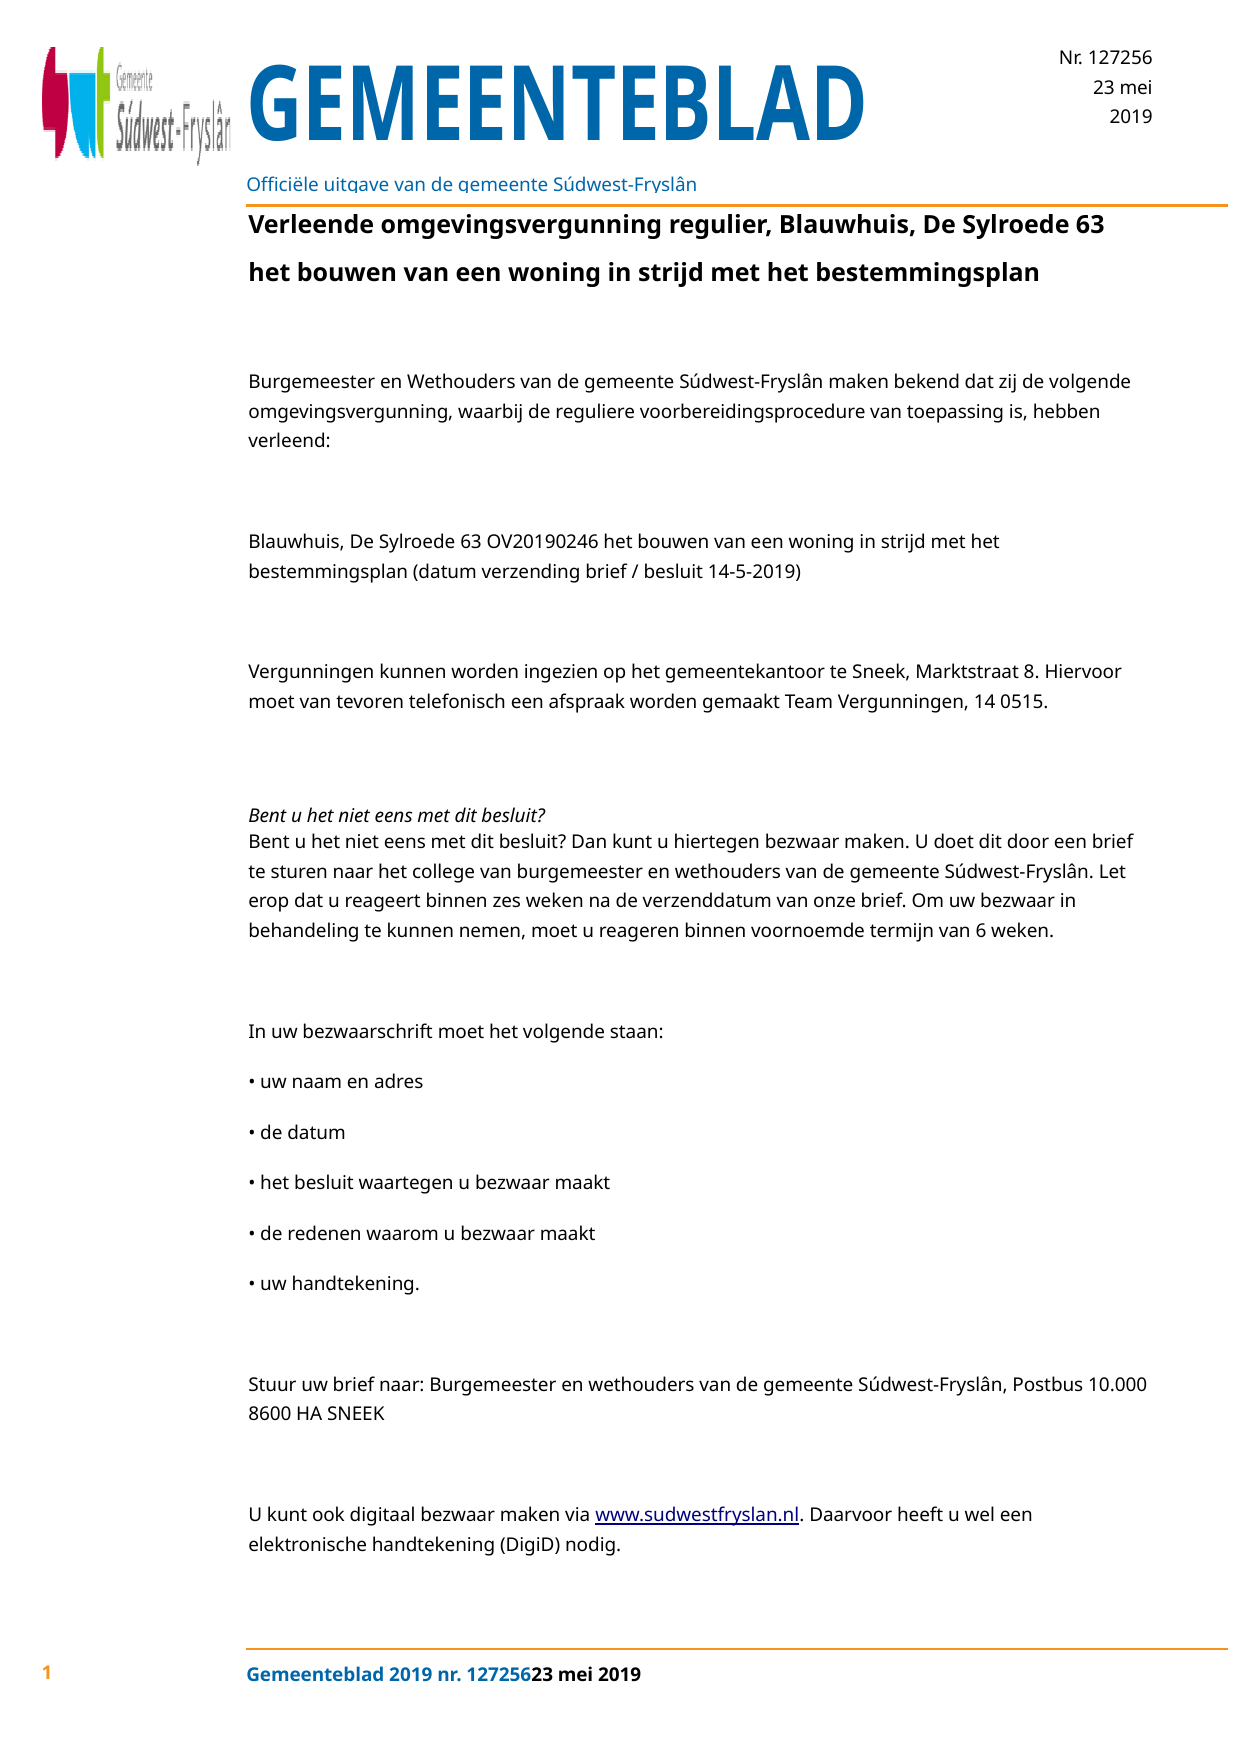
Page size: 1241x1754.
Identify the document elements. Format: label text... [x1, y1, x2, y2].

text Vergunningen kunnen worden ingezien op het gemeentekantoor te Sneek, Marktstraat 8. Hiervoor moet van tevoren telefonisch een afspraak worden gemaakt Team Vergunningen, 14 0515. [248, 659, 1152, 714]
picture [41, 47, 231, 172]
text • uw handtekening. [248, 1270, 1152, 1296]
text Bent u het niet eens met dit besluit? [248, 803, 1152, 828]
text Blauwhuis, De Sylroede 63 OV20190246 het bouwen van een woning in strijd met het bestemmingsplan (datum verzending brief / besluit 14-5-2019) [248, 528, 1152, 584]
text • de datum [248, 1119, 1152, 1144]
text • de redenen waarom u bezwaar maakt [248, 1220, 1152, 1245]
text Stuur uw brief naar: Burgemeester en wethouders van de gemeente Súdwest-Fryslân, Postbus 10.000 8600 HA SNEEK [248, 1371, 1152, 1426]
text U kunt ook digitaal bezwaar maken via www.sudwestfryslan.nl. Daarvoor heeft u wel een elektronische handtekening (DigiD) nodig. [248, 1501, 1152, 1557]
text • het besluit waartegen u bezwaar maakt [248, 1169, 1152, 1195]
text In uw bezwaarschrift moet het volgende staan: [248, 1018, 1152, 1044]
text Burgemeester en Wethouders van de gemeente Súdwest-Fryslân maken bekend dat zij de volgende omgevingsvergunning, waarbij de reguliere voorbereidingsprocedure van toepassing is, hebben verleend: [248, 368, 1152, 453]
text Bent u het niet eens met dit besluit? Dan kunt u hiertegen bezwaar maken. U doet dit door een brief te sturen naar het college van burgemeester en wethouders van de gemeente Súdwest-Fryslân. Let erop dat u reageert binnen zes weken na de verzenddatum van onze brief. Om uw bezwaar in behandeling te kunnen nemen, moet u reageren binnen voornoemde termijn van 6 weken. [248, 828, 1152, 943]
text • uw naam en adres [248, 1068, 1152, 1094]
text Verleende omgevingsvergunning regulier, Blauwhuis, De Sylroede 63 het bouwen van een woning in strijd met het bestemmingsplan [248, 207, 1152, 288]
